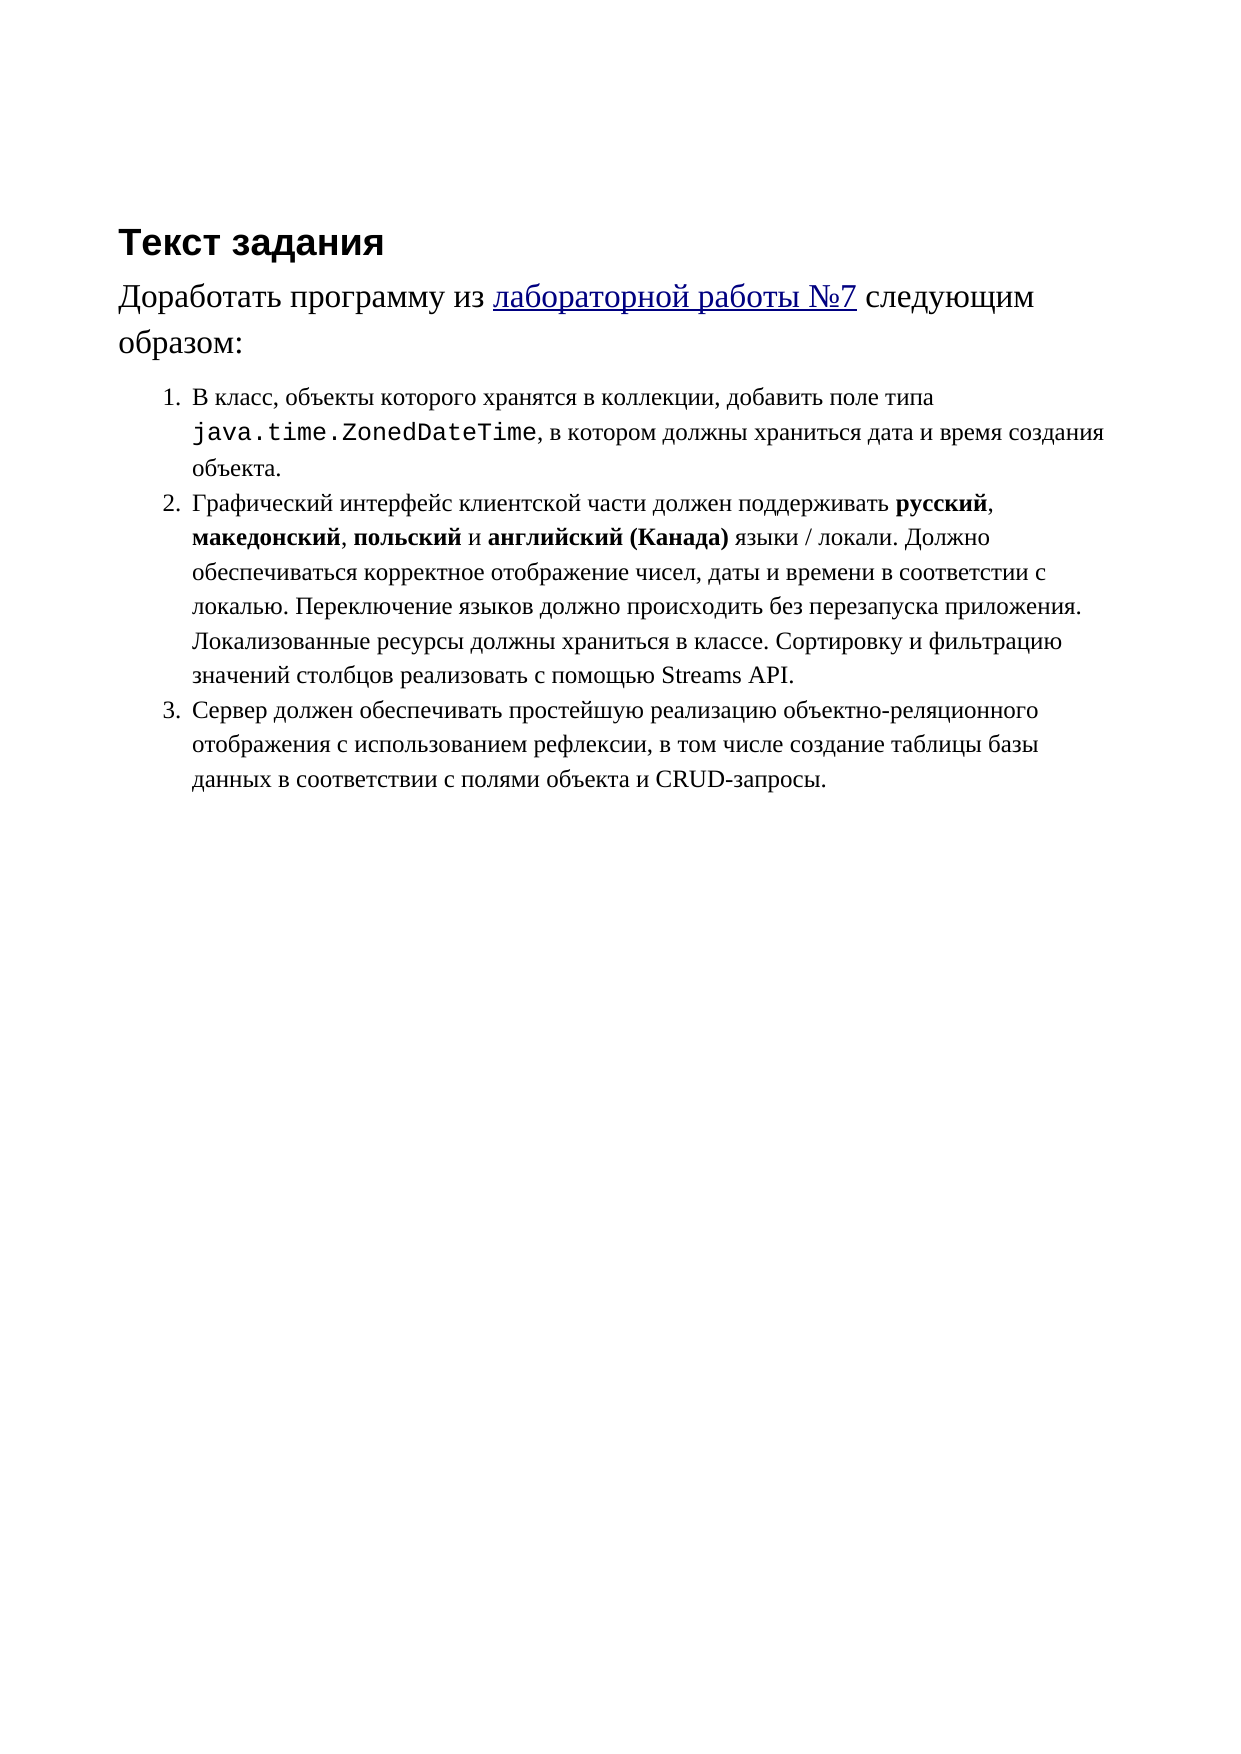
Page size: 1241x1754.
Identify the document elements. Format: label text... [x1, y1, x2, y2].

subtitle Текст задания [118, 220, 1122, 263]
text Доработать программу из лабораторной работы №7 следующим образом: [118, 276, 1122, 360]
list В класс, объекты которого хранятся в коллекции, добавить поле типа java.time.ZonedDateTime, в котором должны храниться дата и время создания объекта. [162, 382, 1122, 482]
list Сервер должен обеспечивать простейшую реализацию объектно-реляционного отображения с использованием рефлексии, в том числе создание таблицы базы данных в соответствии с полями объекта и CRUD-запросы. [162, 695, 1122, 792]
list Графический интерфейс клиентской части должен поддерживать русский, македонский, польский и английский (Канада) языки / локали. Должно обеспечиваться корректное отображение чисел, даты и времени в соответстии с локалью. Переключение языков должно происходить без перезапуска приложения. Локализованные ресурсы должны храниться в классе. Сортировку и фильтрацию значений столбцов реализовать с помощью Streams API. [162, 488, 1122, 689]
